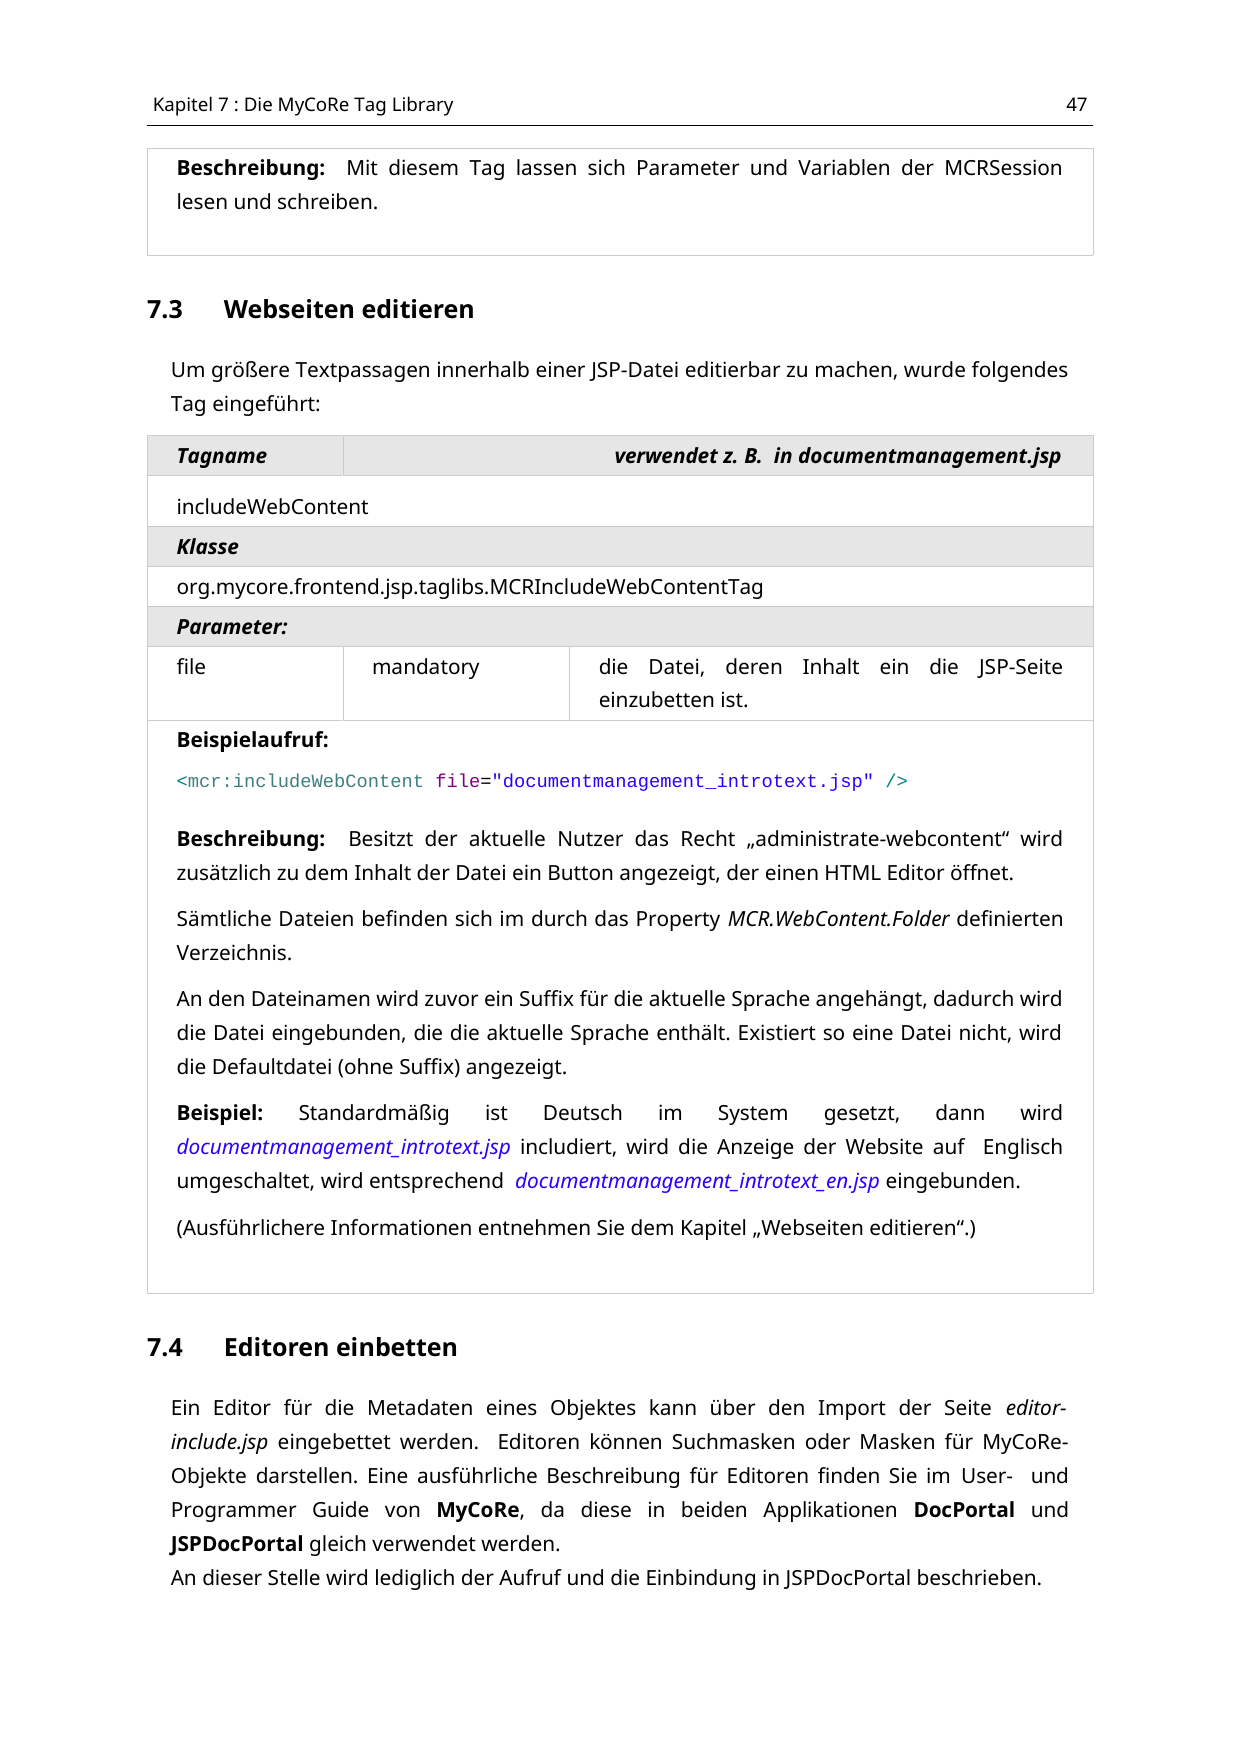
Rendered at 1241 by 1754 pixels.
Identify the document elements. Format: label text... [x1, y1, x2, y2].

text Ein Editor für die Metadaten eines Objektes kann über den Import der Seite editor-include.jsp eingebettet werden. Editoren können Suchmasken oder Masken für MyCoRe-Objekte darstellen. Eine ausführliche Beschreibung für Editoren finden Sie im User- und Programmer Guide von MyCoRe, da diese in beiden Applikationen DocPortal und JSPDocPortal gleich verwendet werden. An dieser Stelle wird lediglich der Aufruf und die Einbindung in JSPDocPortal beschrieben. [171, 1393, 1069, 1591]
table_cell mandatory [344, 647, 569, 720]
table_header verwendet z. B. in documentmanagement.jsp [344, 436, 1093, 475]
table_cell Beispielaufruf: <mcr:includeWebContent file="documentmanagement_introtext.jsp" /> Beschreibung: Besitzt der aktuelle Nutzer das Recht „administrate-webcontent“ wird zusätzlich zu dem Inhalt der Datei ein Button angezeigt, der einen HTML Editor öffnet. Sämtliche Dateien befinden sich im durch das Property MCR.WebContent.Folder definierten Verzeichnis. An den Dateinamen wird zuvor ein Suffix für die aktuelle Sprache angehängt, dadurch wird die Datei eingebunden, die die aktuelle Sprache enthält. Existiert so eine Datei nicht, wird die Defaultdatei (ohne Suffix) angezeigt. Beispiel: Standardmäßig ist Deutsch im System gesetzt, dann wird documentmanagement_introtext.jsp includiert, wird die Anzeige der Website auf Englisch umgeschaltet, wird entsprechend documentmanagement_introtext_en.jsp eingebunden. (Ausführlichere Informationen entnehmen Sie dem Kapitel „Webseiten editieren“.) [148, 721, 1093, 1293]
table_cell org.mycore.frontend.jsp.taglibs.MCRIncludeWebContentTag [148, 567, 1093, 606]
table_cell includeWebContent [148, 476, 1093, 526]
table_cell die Datei, deren Inhalt ein die JSP-Seite einzubetten ist. [570, 647, 1093, 720]
table_cell Parameter: [148, 607, 1093, 646]
table_cell Klasse [148, 527, 1093, 566]
table_cell Beschreibung: Mit diesem Tag lassen sich Parameter und Variablen der MCRSession lesen und schreiben. [148, 149, 1093, 255]
table_header Tagname [148, 436, 342, 475]
text Um größere Textpassagen innerhalb einer JSP-Datei editierbar zu machen, wurde folgendes Tag eingeführt: [171, 356, 1069, 418]
table_cell file [148, 647, 342, 720]
subtitle Editoren einbetten [147, 1329, 1092, 1363]
subtitle Webseiten editieren [147, 291, 1092, 325]
